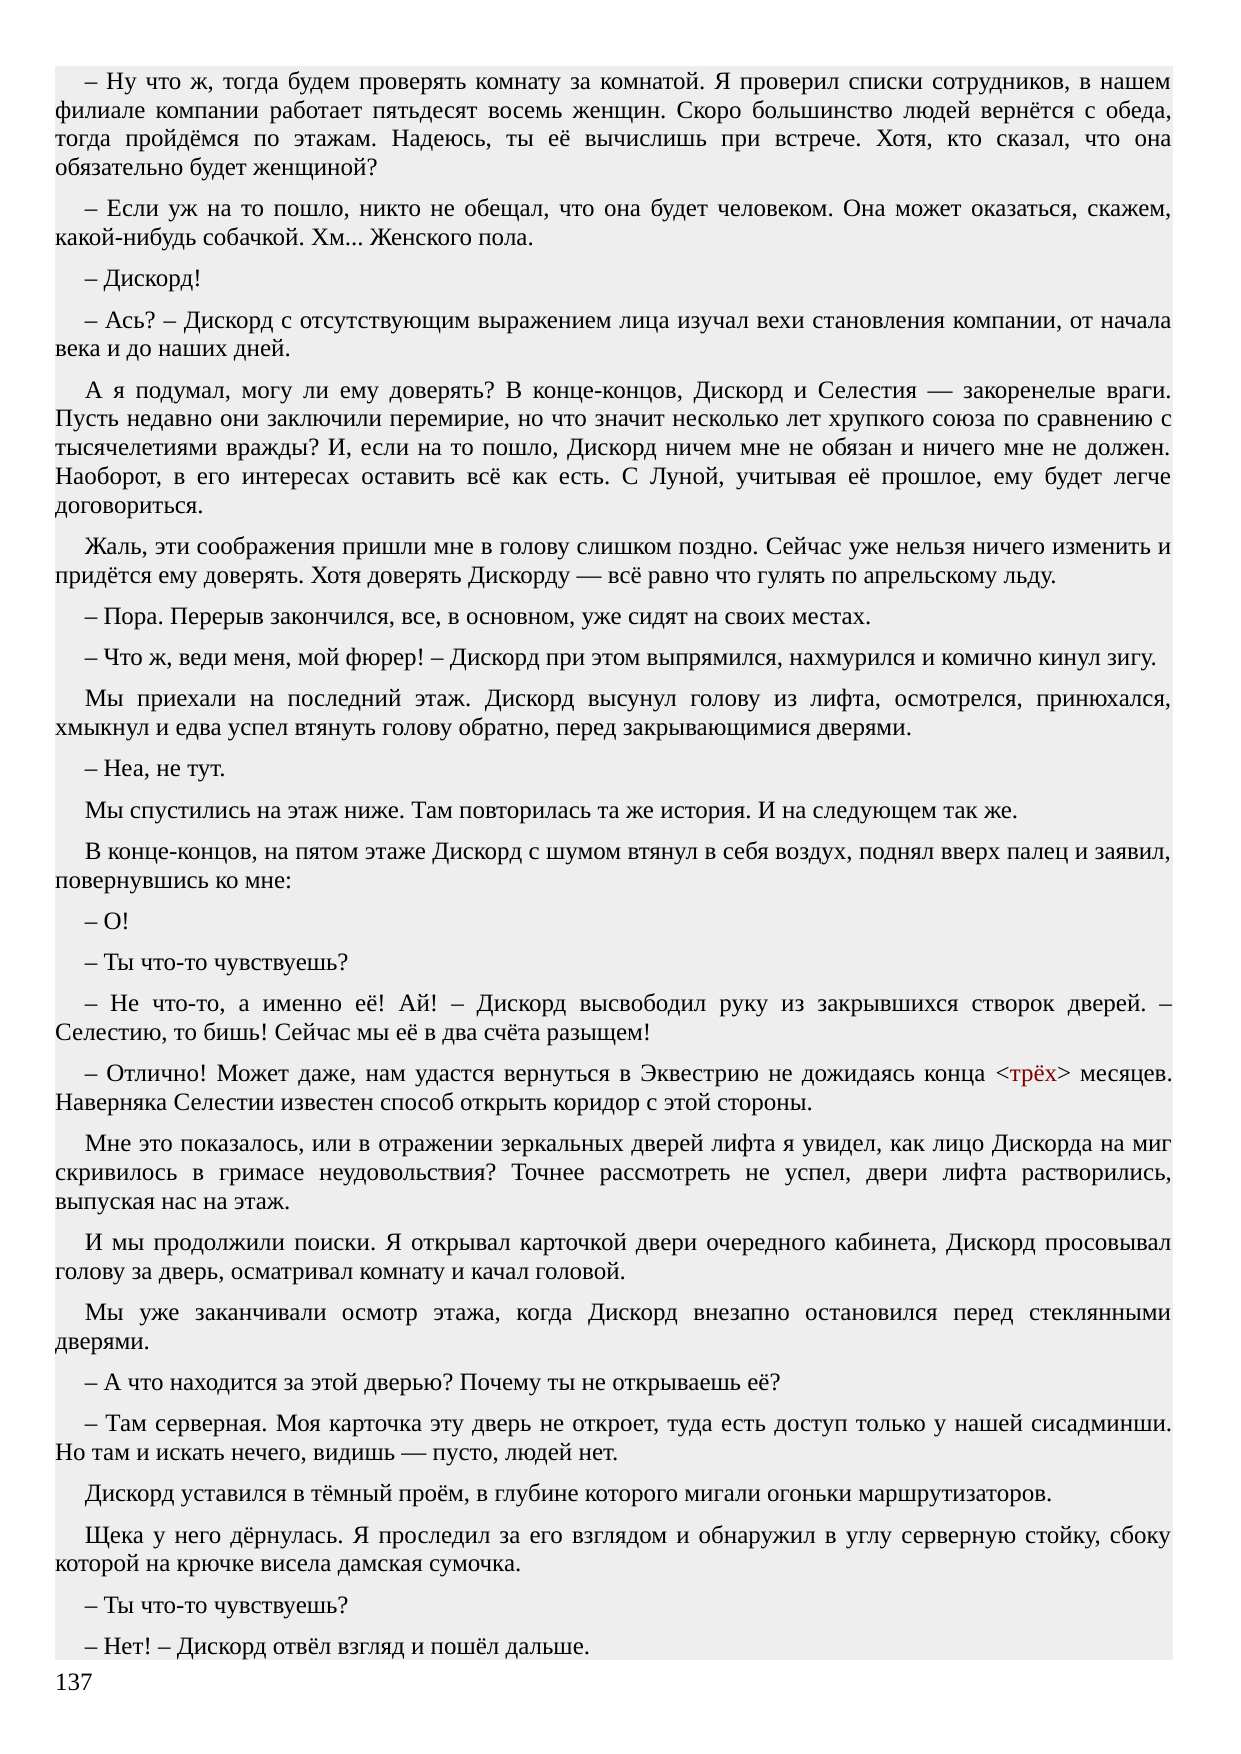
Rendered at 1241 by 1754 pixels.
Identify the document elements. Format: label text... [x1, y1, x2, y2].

text – Отлично! Может даже, нам удастся вернуться в Эквестрию не дожидаясь конца <трёх> месяцев. Наверняка Селестии известен способ открыть коридор с этой стороны. [55, 1058, 1173, 1116]
text Щека у него дёрнулась. Я проследил за его взглядом и обнаружил в углу серверную стойку, сбоку которой на крючке висела дамская сумочка. [55, 1520, 1173, 1577]
text А я подумал, могу ли ему доверять? В конце-концов, Дискорд и Селестия — закоренелые враги. Пусть недавно они заключили перемирие, но что значит несколько лет хрупкого союза по сравнению с тысячелетиями вражды? И, если на то пошло, Дискорд ничем мне не обязан и ничего мне не должен. Наоборот, в его интересах оставить всё как есть. С Луной, учитывая её прошлое, ему будет легче договориться. [55, 375, 1173, 518]
text – А что находится за этой дверью? Почему ты не открываешь её? [55, 1367, 1173, 1396]
text – Там серверная. Моя карточка эту дверь не откроет, туда есть доступ только у нашей сисадминши. Но там и искать нечего, видишь — пусто, людей нет. [55, 1408, 1173, 1466]
text И мы продолжили поиски. Я открывал карточкой двери очередного кабинета, Дискорд просовывал голову за дверь, осматривал комнату и качал головой. [55, 1227, 1173, 1285]
text – Неа, не тут. [55, 753, 1173, 782]
text – Ты что-то чувствуешь? [55, 947, 1173, 976]
text Мне это показалось, или в отражении зеркальных дверей лифта я увидел, как лицо Дискорда на миг скривилось в гримасе неудовольствия? Точнее рассмотреть не успел, двери лифта растворились, выпуская нас на этаж. [55, 1128, 1173, 1215]
text – Ась? – Дискорд с отсутствующим выражением лица изучал вехи становления компании, от начала века и до наших дней. [55, 305, 1173, 362]
text Жаль, эти соображения пришли мне в голову слишком поздно. Сейчас уже нельзя ничего изменить и придётся ему доверять. Хотя доверять Дискорду — всё равно что гулять по апрельскому льду. [55, 531, 1173, 588]
text Мы спустились на этаж ниже. Там повторилась та же история. И на следующем так же. [55, 795, 1173, 823]
text – Ну что ж, тогда будем проверять комнату за комнатой. Я проверил списки сотрудников, в нашем филиале компании работает пятьдесят восемь женщин. Скоро большинство людей вернётся с обеда, тогда пройдёмся по этажам. Надеюсь, ты её вычислишь при встрече. Хотя, кто сказал, что она обязательно будет женщиной? [55, 66, 1173, 181]
text – О! [55, 906, 1173, 935]
text Мы приехали на последний этаж. Дискорд высунул голову из лифта, осмотрелся, принюхался, хмыкнул и едва успел втянуть голову обратно, перед закрывающимися дверями. [55, 683, 1173, 741]
text – Что ж, веди меня, мой фюрер! – Дискорд при этом выпрямился, нахмурился и комично кинул зигу. [55, 642, 1173, 671]
text – Дискорд! [55, 263, 1173, 292]
text – Если уж на то пошло, никто не обещал, что она будет человеком. Она может оказаться, скажем, какой-нибудь собачкой. Хм... Женского пола. [55, 193, 1173, 251]
text – Ты что-то чувствуешь? [55, 1590, 1173, 1618]
text – Нет! – Дискорд отвёл взгляд и пошёл дальше. [55, 1631, 1173, 1660]
text Мы уже заканчивали осмотр этажа, когда Дискорд внезапно остановился перед стеклянными дверями. [55, 1297, 1173, 1355]
text Дискорд уставился в тёмный проём, в глубине которого мигали огоньки маршрутизаторов. [55, 1478, 1173, 1507]
text – Не что-то, а именно её! Ай! – Дискорд высвободил руку из закрывшихся створок дверей. – Селестию, то бишь! Сейчас мы её в два счёта разыщем! [55, 988, 1173, 1046]
text – Пора. Перерыв закончился, все, в основном, уже сидят на своих местах. [55, 601, 1173, 630]
text В конце-концов, на пятом этаже Дискорд с шумом втянул в себя воздух, поднял вверх палец и заявил, повернувшись ко мне: [55, 836, 1173, 893]
